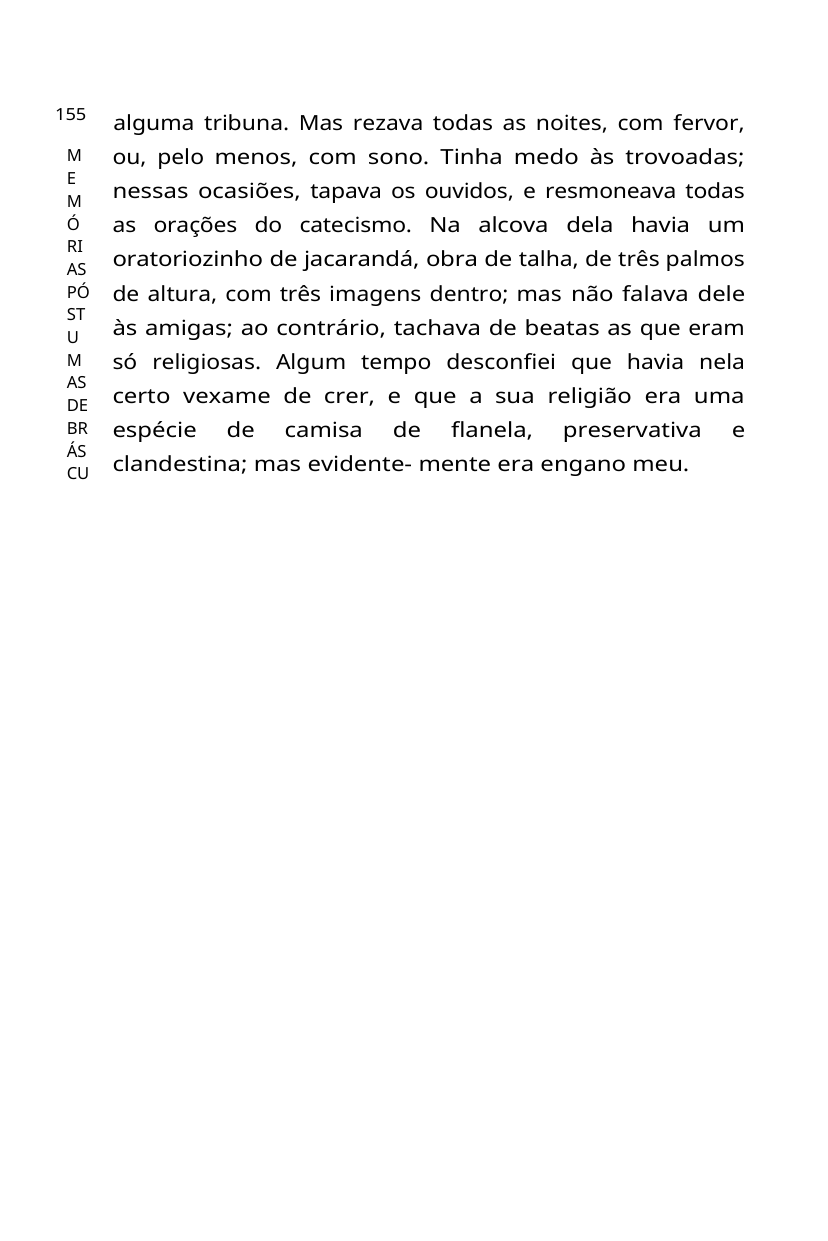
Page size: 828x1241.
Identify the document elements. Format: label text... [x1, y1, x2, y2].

text MEMÓRIAS PÓSTUMAS DE BRÁS CUBAS [67, 144, 90, 483]
text 155 alguma tribuna. Mas rezava todas as noites, com fervor, ou, pelo menos, com sono. Tinha medo às trovoadas; nessas ocasiões, tapava os ouvidos, e resmoneava todas as orações do catecismo. Na alcova dela havia um oratoriozinho de jacarandá, obra de talha, de três palmos de altura, com três imagens dentro; mas não falava dele às amigas; ao contrário, tachava de beatas as que eram só religiosas. Algum tempo desconfiei que havia nela certo vexame de crer, e que a sua religião era uma espécie de camisa de flanela, preservativa e clandestina; mas evidente- mente era engano meu. [55, 103, 745, 483]
